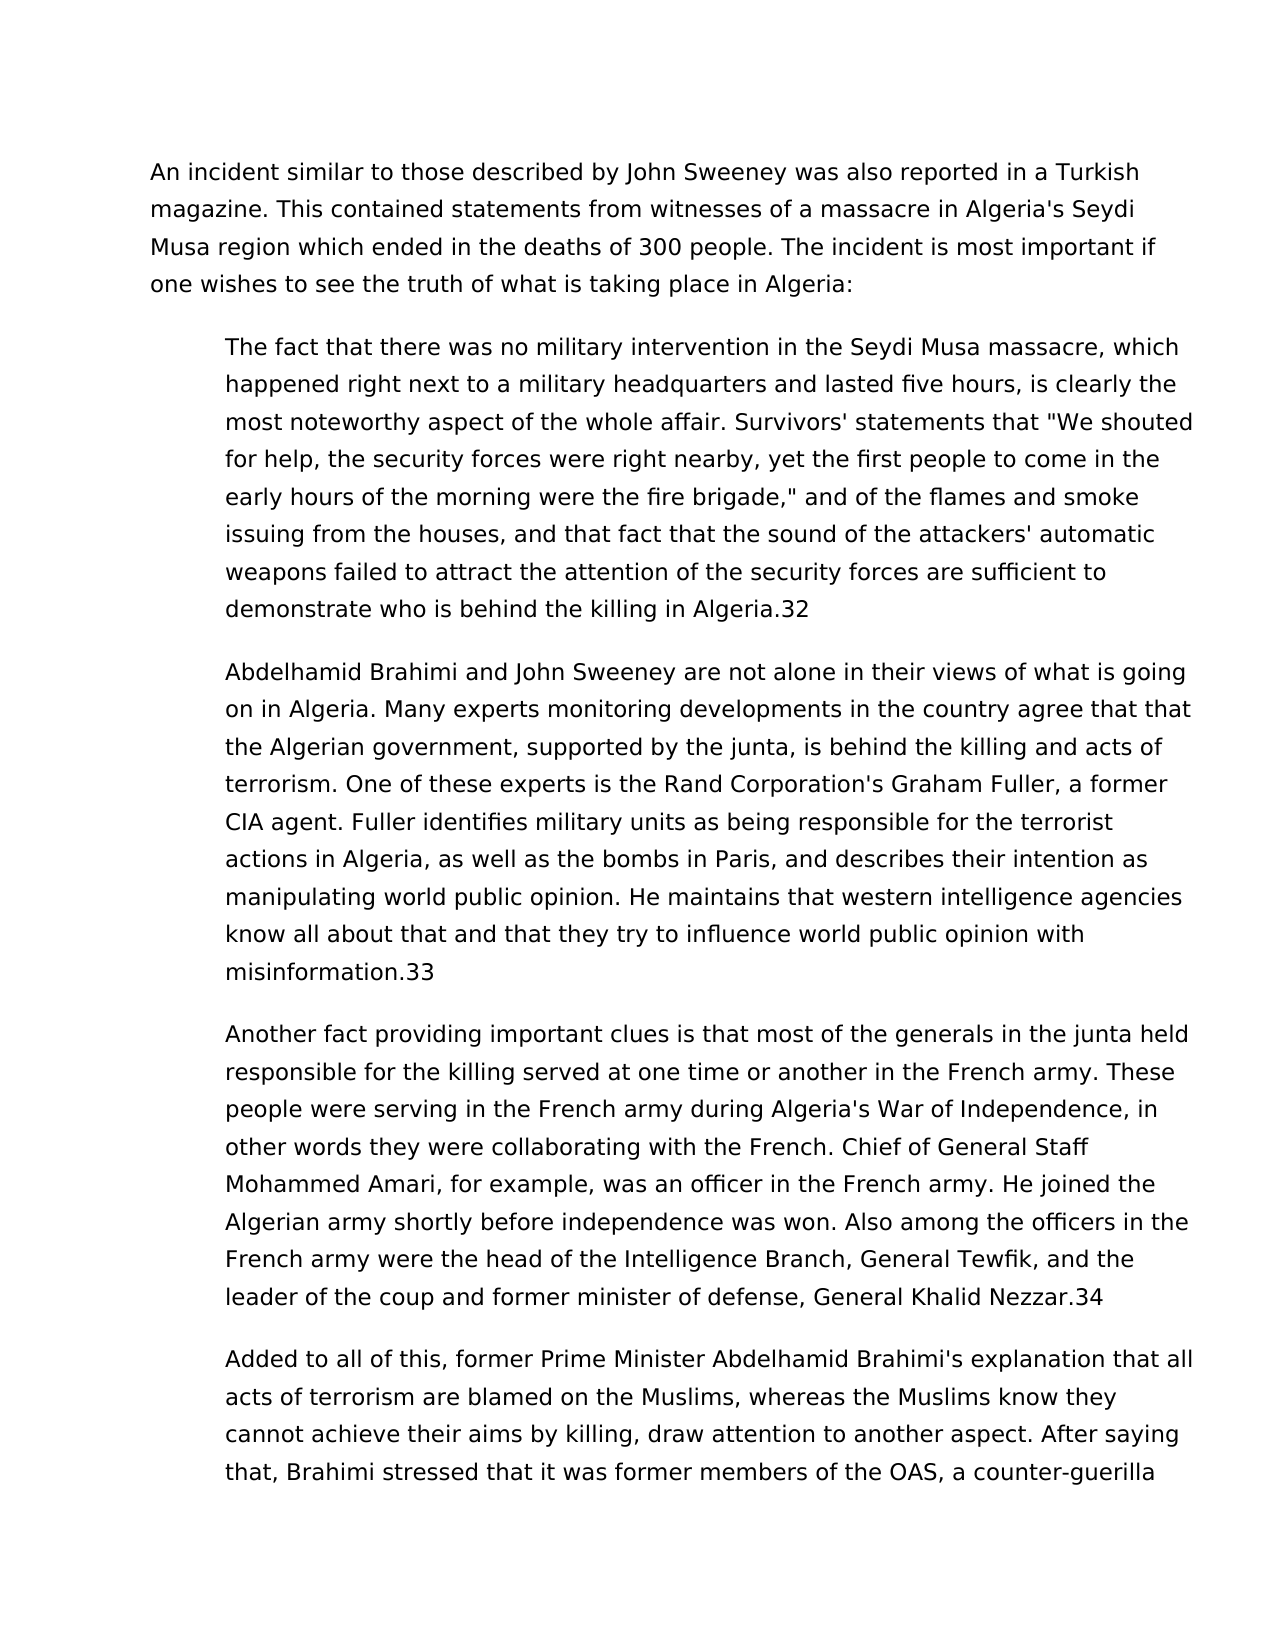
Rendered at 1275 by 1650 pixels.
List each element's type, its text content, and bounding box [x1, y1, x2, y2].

text Another fact providing important clues is that most of the generals in the junta held responsible for the killing served at one time or another in the French army. These people were serving in the French army during Algeria's War of Independence, in other words they were collaborating with the French. Chief of General Staff Mohammed Amari, for example, was an officer in the French army. He joined the Algerian army shortly before independence was won. Also among the officers in the French army were the head of the Intelligence Branch, General Tewfik, and the leader of the coup and former minister of defense, General Khalid Nezzar.34 [225, 1012, 1200, 1312]
text An incident similar to those described by John Sweeney was also reported in a Turkish magazine. This contained statements from witnesses of a massacre in Algeria's Seydi Musa region which ended in the deaths of 300 people. The incident is most important if one wishes to see the truth of what is taking place in Algeria: [150, 150, 1200, 300]
text Abdelhamid Brahimi and John Sweeney are not alone in their views of what is going on in Algeria. Many experts monitoring developments in the country agree that that the Algerian government, supported by the junta, is behind the killing and acts of terrorism. One of these experts is the Rand Corporation's Graham Fuller, a former CIA agent. Fuller identifies military units as being responsible for the terrorist actions in Algeria, as well as the bombs in Paris, and describes their intention as manipulating world public opinion. He maintains that western intelligence agencies know all about that and that they try to influence world public opinion with misinformation.33 [225, 650, 1200, 987]
text Added to all of this, former Prime Minister Abdelhamid Brahimi's explanation that all acts of terrorism are blamed on the Muslims, whereas the Muslims know they cannot achieve their aims by killing, draw attention to another aspect. After saying that, Brahimi stressed that it was former members of the OAS, a counter-guerilla [225, 1337, 1200, 1487]
text The fact that there was no military intervention in the Seydi Musa massacre, which happened right next to a military headquarters and lasted five hours, is clearly the most noteworthy aspect of the whole affair. Survivors' statements that "We shouted for help, the security forces were right nearby, yet the first people to come in the early hours of the morning were the fire brigade," and of the flames and smoke issuing from the houses, and that fact that the sound of the attackers' automatic weapons failed to attract the attention of the security forces are sufficient to demonstrate who is behind the killing in Algeria.32 [225, 325, 1200, 625]
